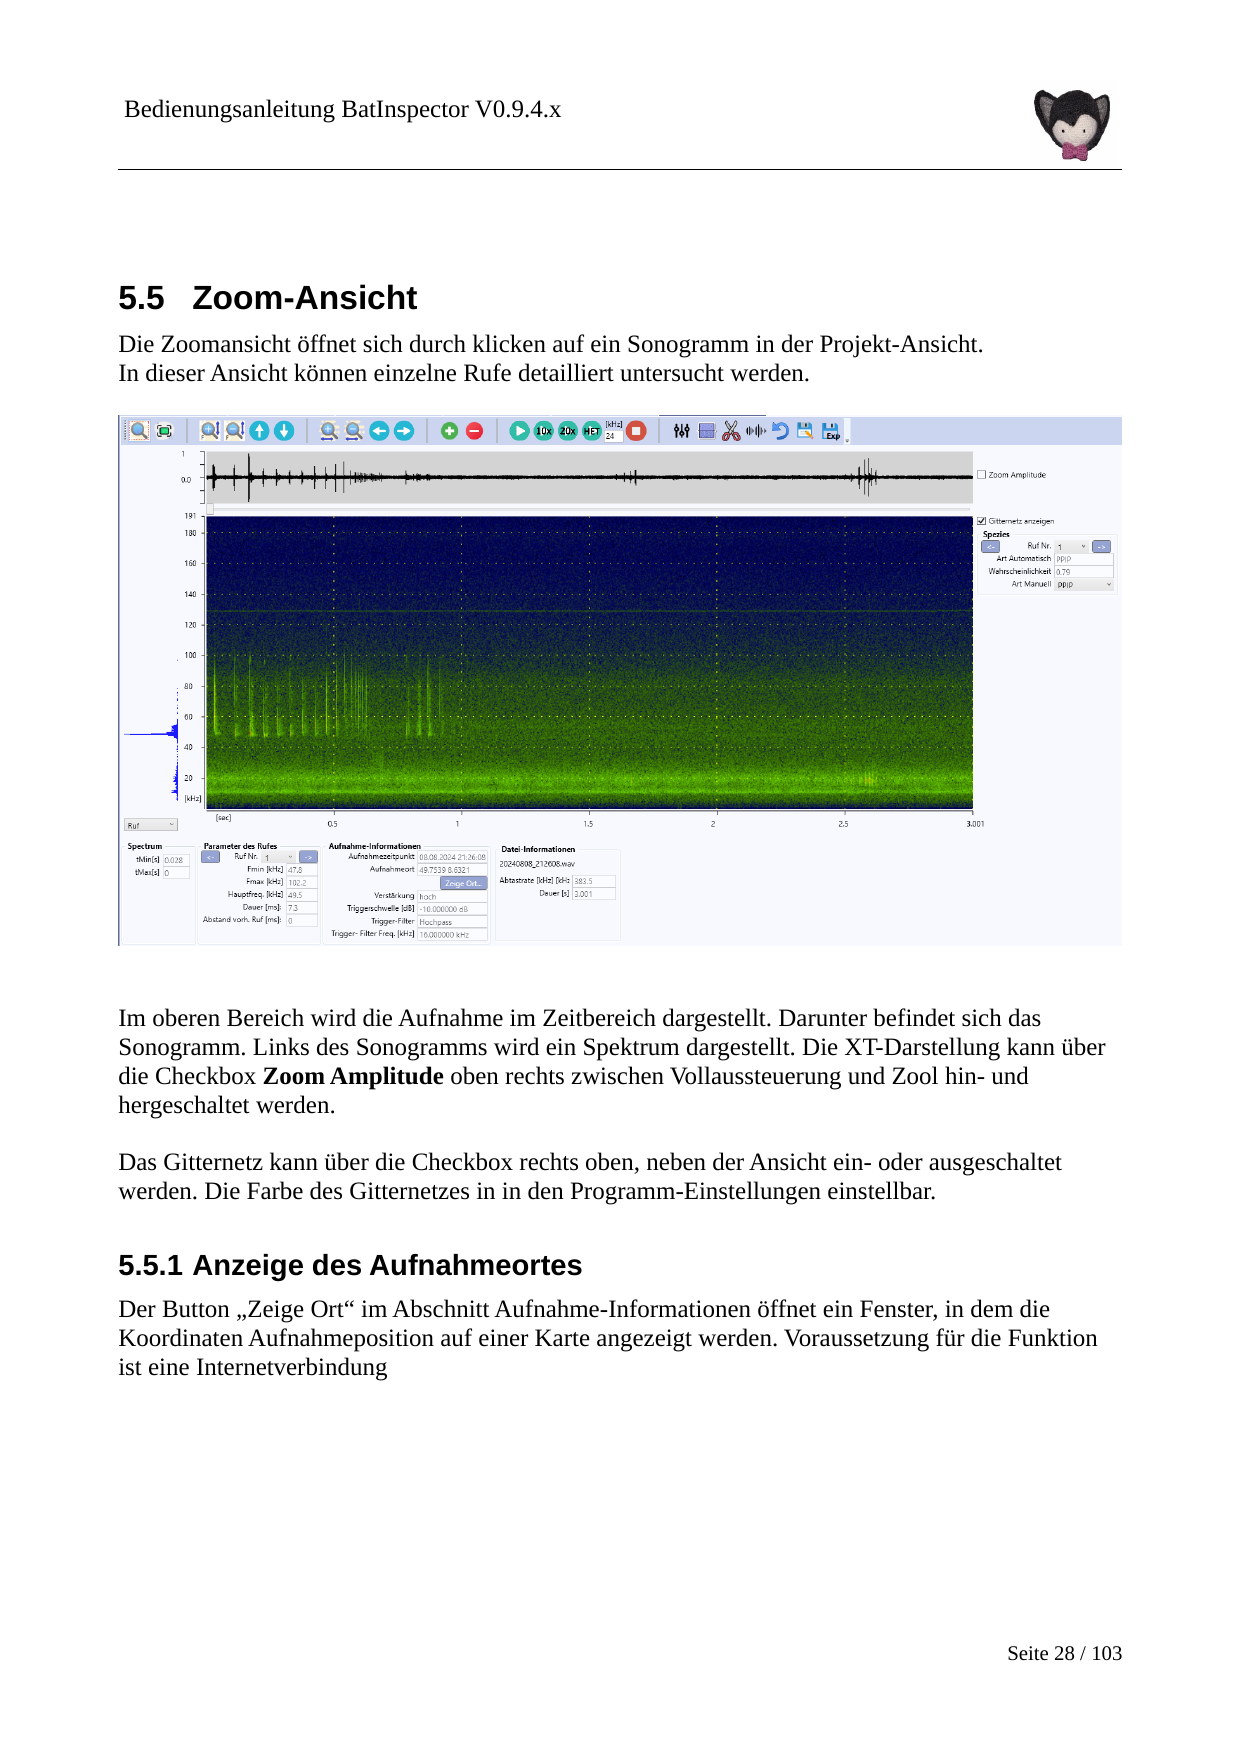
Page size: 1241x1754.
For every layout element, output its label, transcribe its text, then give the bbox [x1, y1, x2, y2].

subtitle Anzeige des Aufnahmeortes [118, 1248, 1122, 1282]
subtitle Zoom-Ansicht [118, 278, 1122, 316]
picture [1030, 80, 1119, 169]
text In dieser Ansicht können einzelne Rufe detailliert untersucht werden. [118, 358, 1122, 386]
text Der Button „Zeige Ort“ im Abschnitt Aufnahme-Informationen öffnet ein Fenster, in dem die Koordinaten Aufnahmeposition auf einer Karte angezeigt werden. Voraussetzung für die Funktion ist eine Internetverbindung [118, 1294, 1122, 1380]
text Das Gitternetz kann über die Checkbox rechts oben, neben der Ansicht ein- oder ausgeschaltet werden. Die Farbe des Gitternetzes in in den Programm-Einstellungen einstellbar. [118, 1147, 1122, 1205]
text Im oberen Bereich wird die Aufnahme im Zeitbereich dargestellt. Darunter befindet sich das Sonogramm. Links des Sonogramms wird ein Spektrum dargestellt. Die XT-Darstellung kann über die Checkbox Zoom Amplitude oben rechts zwischen Vollaussteuerung und Zool hin- und hergeschaltet werden. [118, 1003, 1122, 1118]
text Die Zoomansicht öffnet sich durch klicken auf ein Sonogramm in der Projekt-Ansicht. [118, 329, 1122, 358]
picture [118, 415, 1123, 946]
